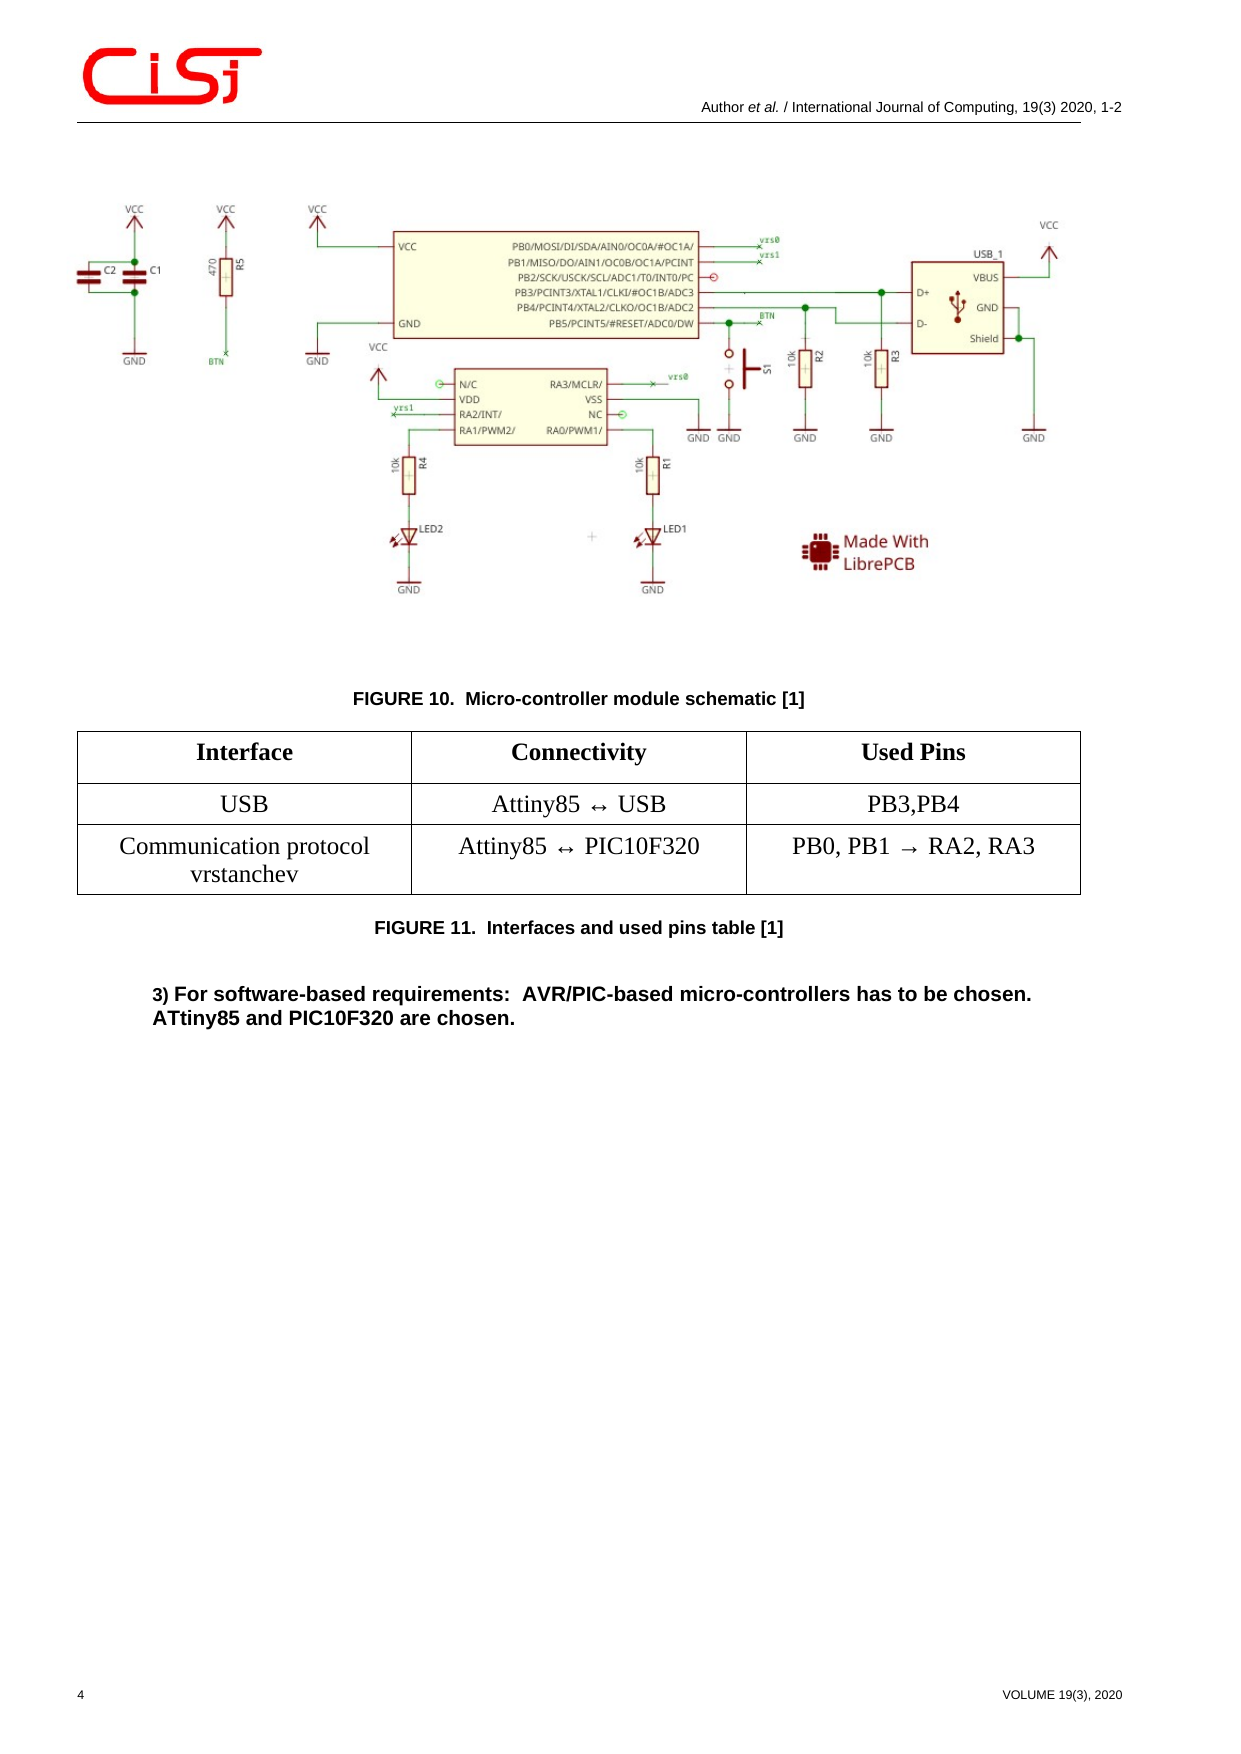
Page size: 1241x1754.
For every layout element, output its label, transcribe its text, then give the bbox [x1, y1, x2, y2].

table_cell PB0, PB1 → RA2, RA3 [747, 825, 1080, 894]
text FIGURE 11. Interfaces and used pins table [1] [77, 917, 1081, 938]
text FIGURE 10. Micro-controller module schematic [1] [77, 688, 1081, 709]
picture [66, 152, 1071, 602]
table_header Connectivity [412, 732, 746, 783]
list 3) For software-based requirements: AVR/PIC-based micro-controllers has to be chosen. ATtiny85 and PIC10F320 are chosen. [114, 981, 1081, 1029]
table_cell Attiny85 ↔ PIC10F320 [412, 825, 746, 894]
table_cell Communication protocol vrstanchev [78, 825, 411, 894]
table_cell PB3,PB4 [747, 784, 1080, 824]
table_cell USB [78, 784, 411, 824]
picture [77, 37, 267, 113]
table_header Used Pins [747, 732, 1080, 783]
table_cell Attiny85 ↔ USB [412, 784, 746, 824]
table_header Interface [78, 732, 411, 783]
